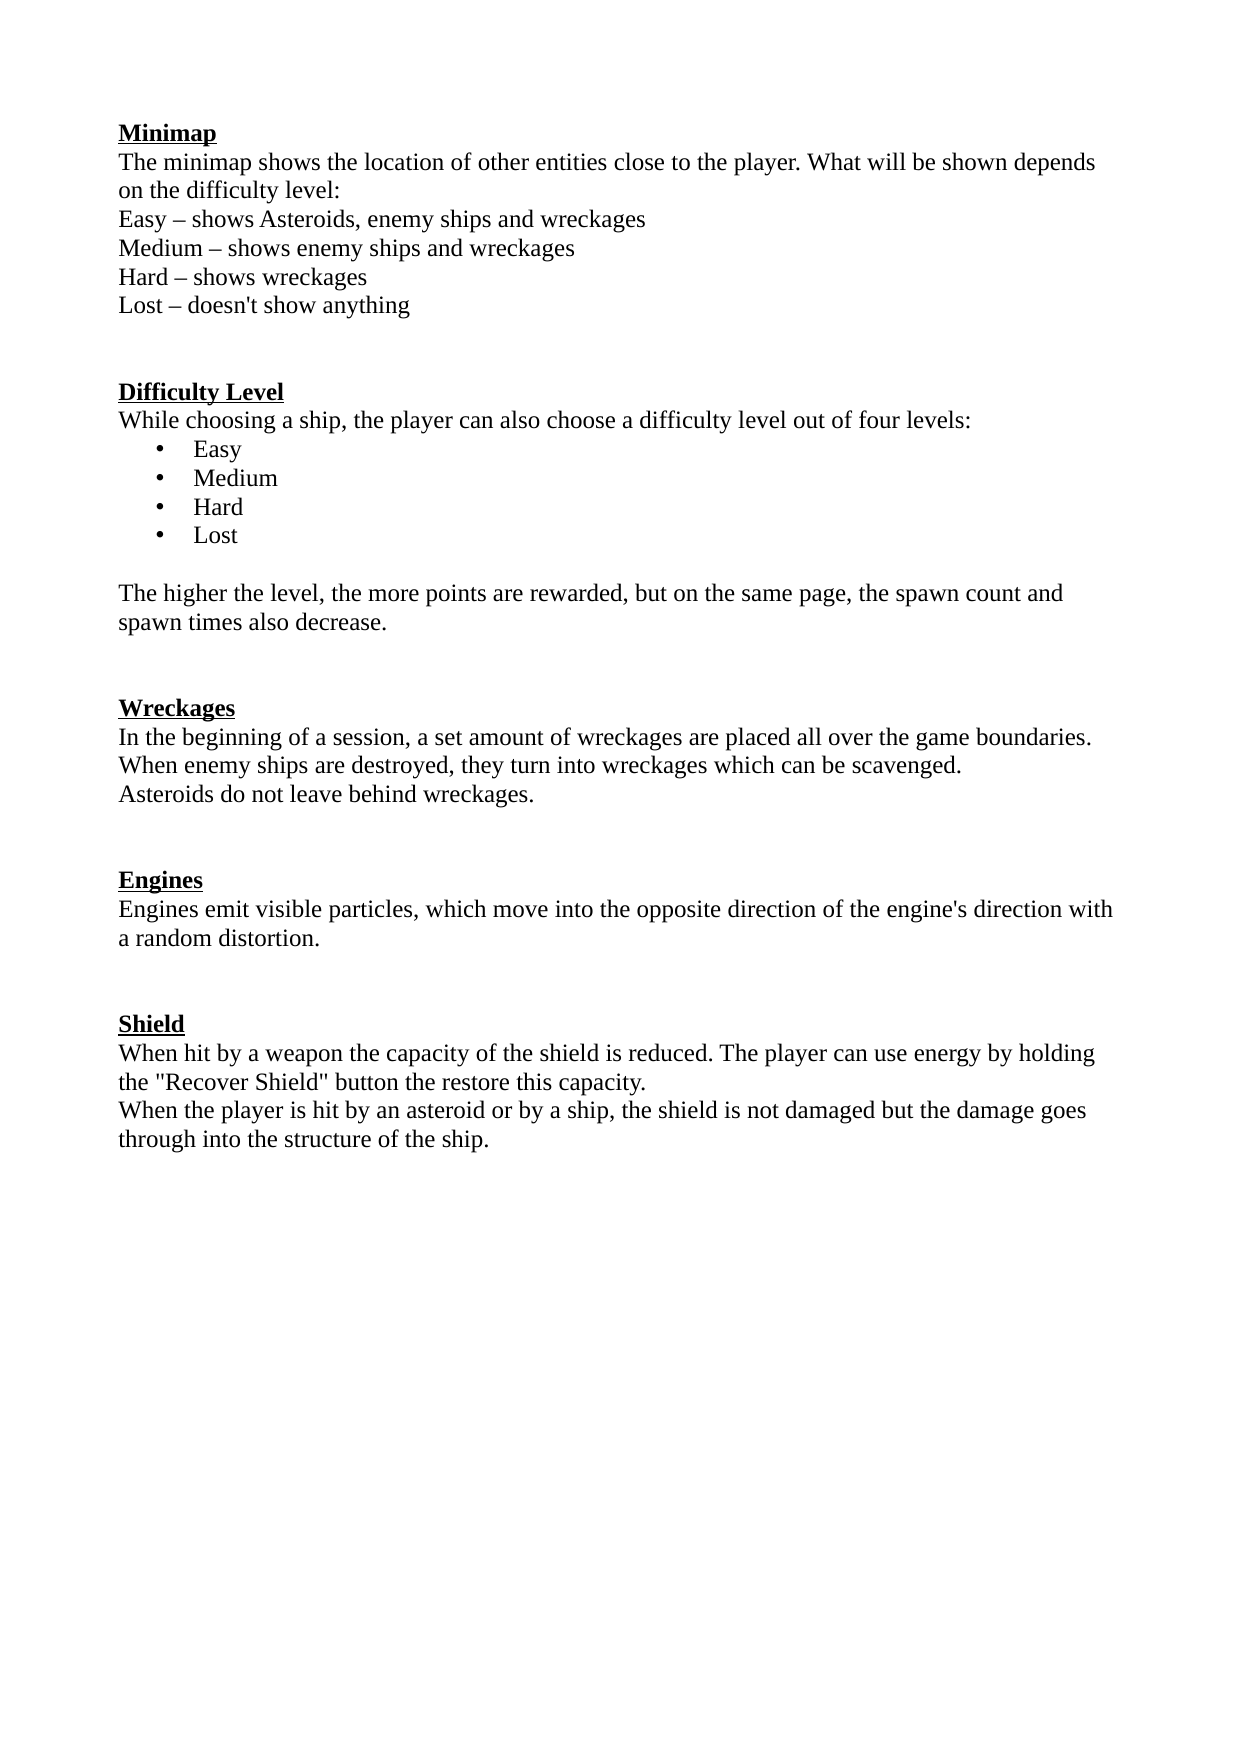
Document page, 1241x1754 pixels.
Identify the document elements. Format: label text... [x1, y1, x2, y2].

text The minimap shows the location of other entities close to the player. What will be shown depends on the difficulty level: [118, 147, 1122, 204]
text Asteroids do not leave behind wreckages. [118, 779, 1122, 808]
list Medium [156, 463, 1122, 492]
text When enemy ships are destroyed, they turn into wreckages which can be scavenged. [118, 751, 1122, 779]
text When hit by a weapon the capacity of the shield is reduced. The player can use energy by holding the "Recover Shield" button the restore this capacity. [118, 1038, 1122, 1096]
text While choosing a ship, the player can also choose a difficulty level out of four levels: [118, 406, 1122, 434]
text When the player is hit by an asteroid or by a ship, the shield is not damaged but the damage goes through into the structure of the ship. [118, 1096, 1122, 1153]
text Easy – shows Asteroids, enemy ships and wreckages [118, 204, 1122, 233]
text Wreckages [118, 693, 1122, 722]
text Shield [118, 1009, 1122, 1038]
text In the beginning of a session, a set amount of wreckages are placed all over the game boundaries. [118, 722, 1122, 751]
text Medium – shows enemy ships and wreckages [118, 233, 1122, 262]
text Minimap [118, 118, 1122, 147]
text Difficulty Level [118, 377, 1122, 406]
list Hard [156, 492, 1122, 521]
text Engines [118, 866, 1122, 894]
text Engines emit visible particles, which move into the opposite direction of the engine's direction with a random distortion. [118, 894, 1122, 952]
text The higher the level, the more points are rewarded, but on the same page, the spawn count and spawn times also decrease. [118, 578, 1122, 636]
list Lost [156, 521, 1122, 549]
list Easy [156, 434, 1122, 463]
text Lost – doesn't show anything [118, 291, 1122, 319]
text Hard – shows wreckages [118, 262, 1122, 291]
